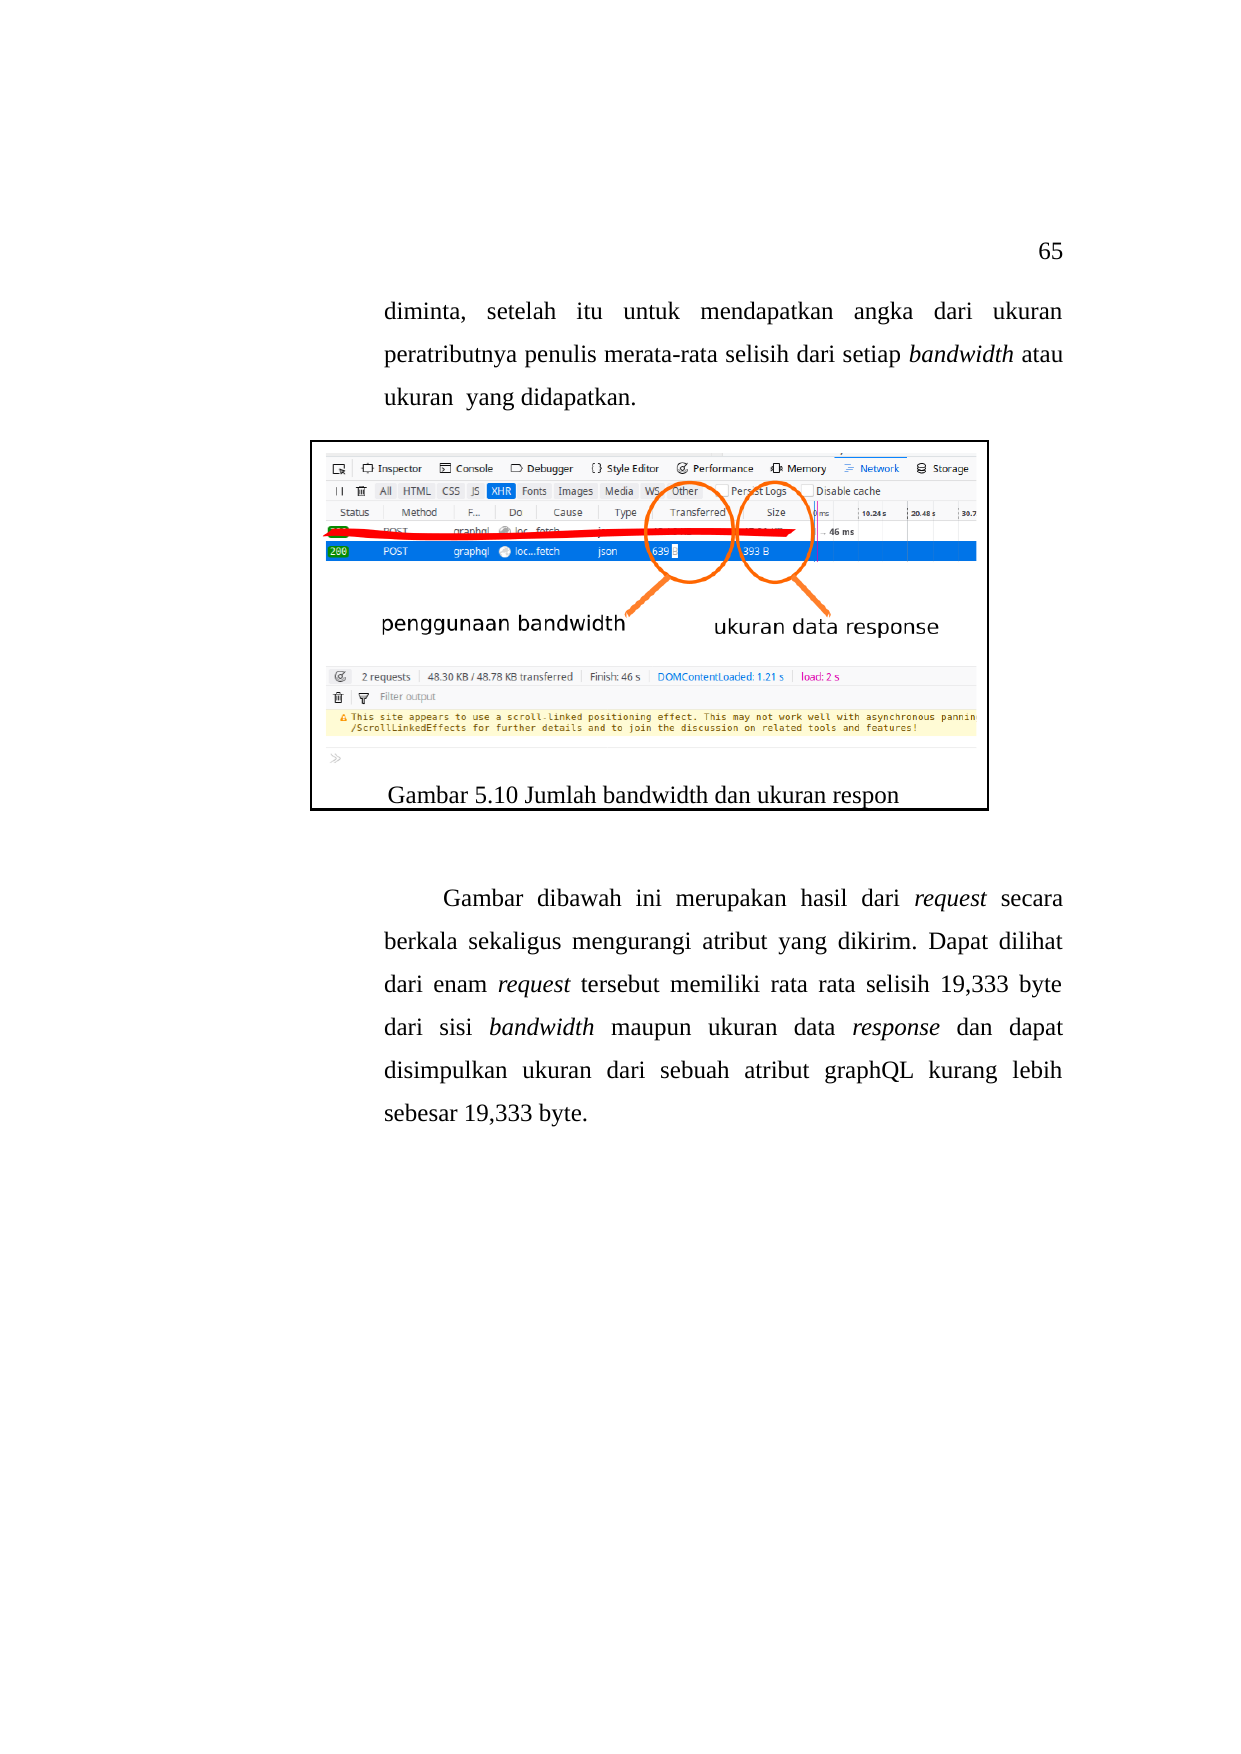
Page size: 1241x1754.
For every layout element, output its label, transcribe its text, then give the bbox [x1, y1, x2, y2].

text Gambar dibawah ini merupakan hasil dari request secara berkala sekaligus mengurangi atribut yang dikirim. Dapat dilihat dari enam request tersebut memiliki rata rata selisih 19,333 byte dari sisi bandwidth maupun ukuran data response dan dapat disimpulkan ukuran dari sebuah atribut graphQL kurang lebih sebesar 19,333 byte. [384, 883, 1063, 1127]
text diminta, setelah itu untuk mendapatkan angka dari ukuran peratributnya penulis merata-rata selisih dari setiap bandwidth atau ukuran yang didapatkan. [384, 296, 1063, 411]
text Gambar 5.10 Jumlah bandwidth dan ukuran respon [312, 766, 987, 808]
picture [322, 453, 977, 766]
